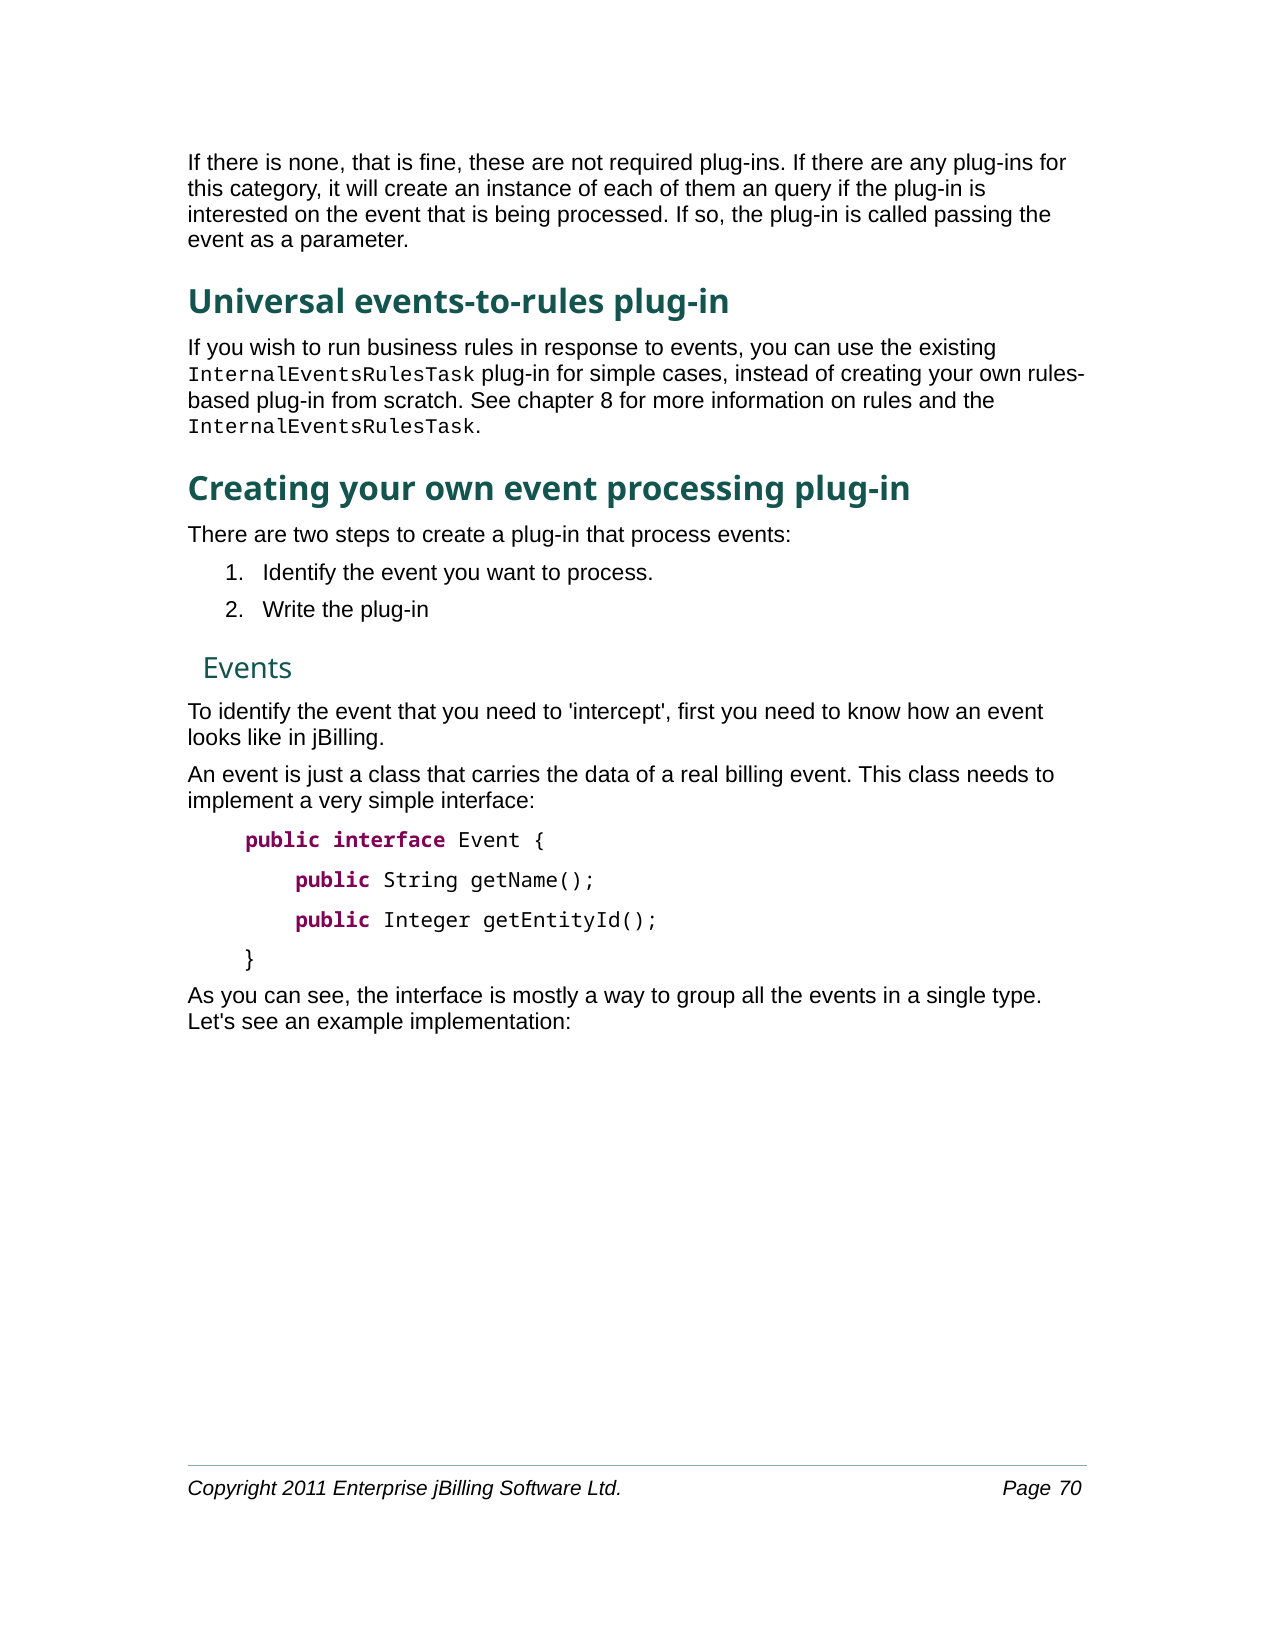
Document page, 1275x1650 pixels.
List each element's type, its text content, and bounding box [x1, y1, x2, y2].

text To identify the event that you need to 'intercept', first you need to know how an event looks like in jBilling. [187, 699, 1087, 750]
text If there is none, that is fine, these are not required plug-ins. If there are any plug-ins for this category, it will create an instance of each of them an query if the plug-in is interested on the event that is being processed. If so, the plug-in is called passing the event as a parameter. [187, 150, 1087, 252]
text public String getName(); [245, 865, 1087, 894]
text } [245, 946, 1087, 971]
text An event is just a class that carries the data of a real billing event. This class needs to implement a very simple interface: [187, 762, 1087, 813]
list Identify the event you want to process. [225, 559, 1087, 585]
subtitle Events [202, 647, 1087, 687]
text There are two steps to create a plug-in that process events: [187, 522, 1087, 548]
text public interface Event { [245, 825, 1087, 853]
text As you can see, the interface is mostly a way to group all the events in a single type. Let's see an example implementation: [187, 983, 1087, 1034]
text public Integer getEntityId(); [245, 905, 1087, 934]
list Write the plug-in [225, 597, 1087, 622]
subtitle Creating your own event processing plug-in [187, 465, 1087, 510]
text If you wish to run business rules in response to events, you can use the existing InternalEventsRulesTask plug-in for simple cases, instead of creating your own rules-based plug-in from scratch. See chapter 8 for more information on rules and the InternalEventsRulesTask. [187, 335, 1087, 440]
subtitle Universal events-to-rules plug-in [187, 277, 1087, 323]
